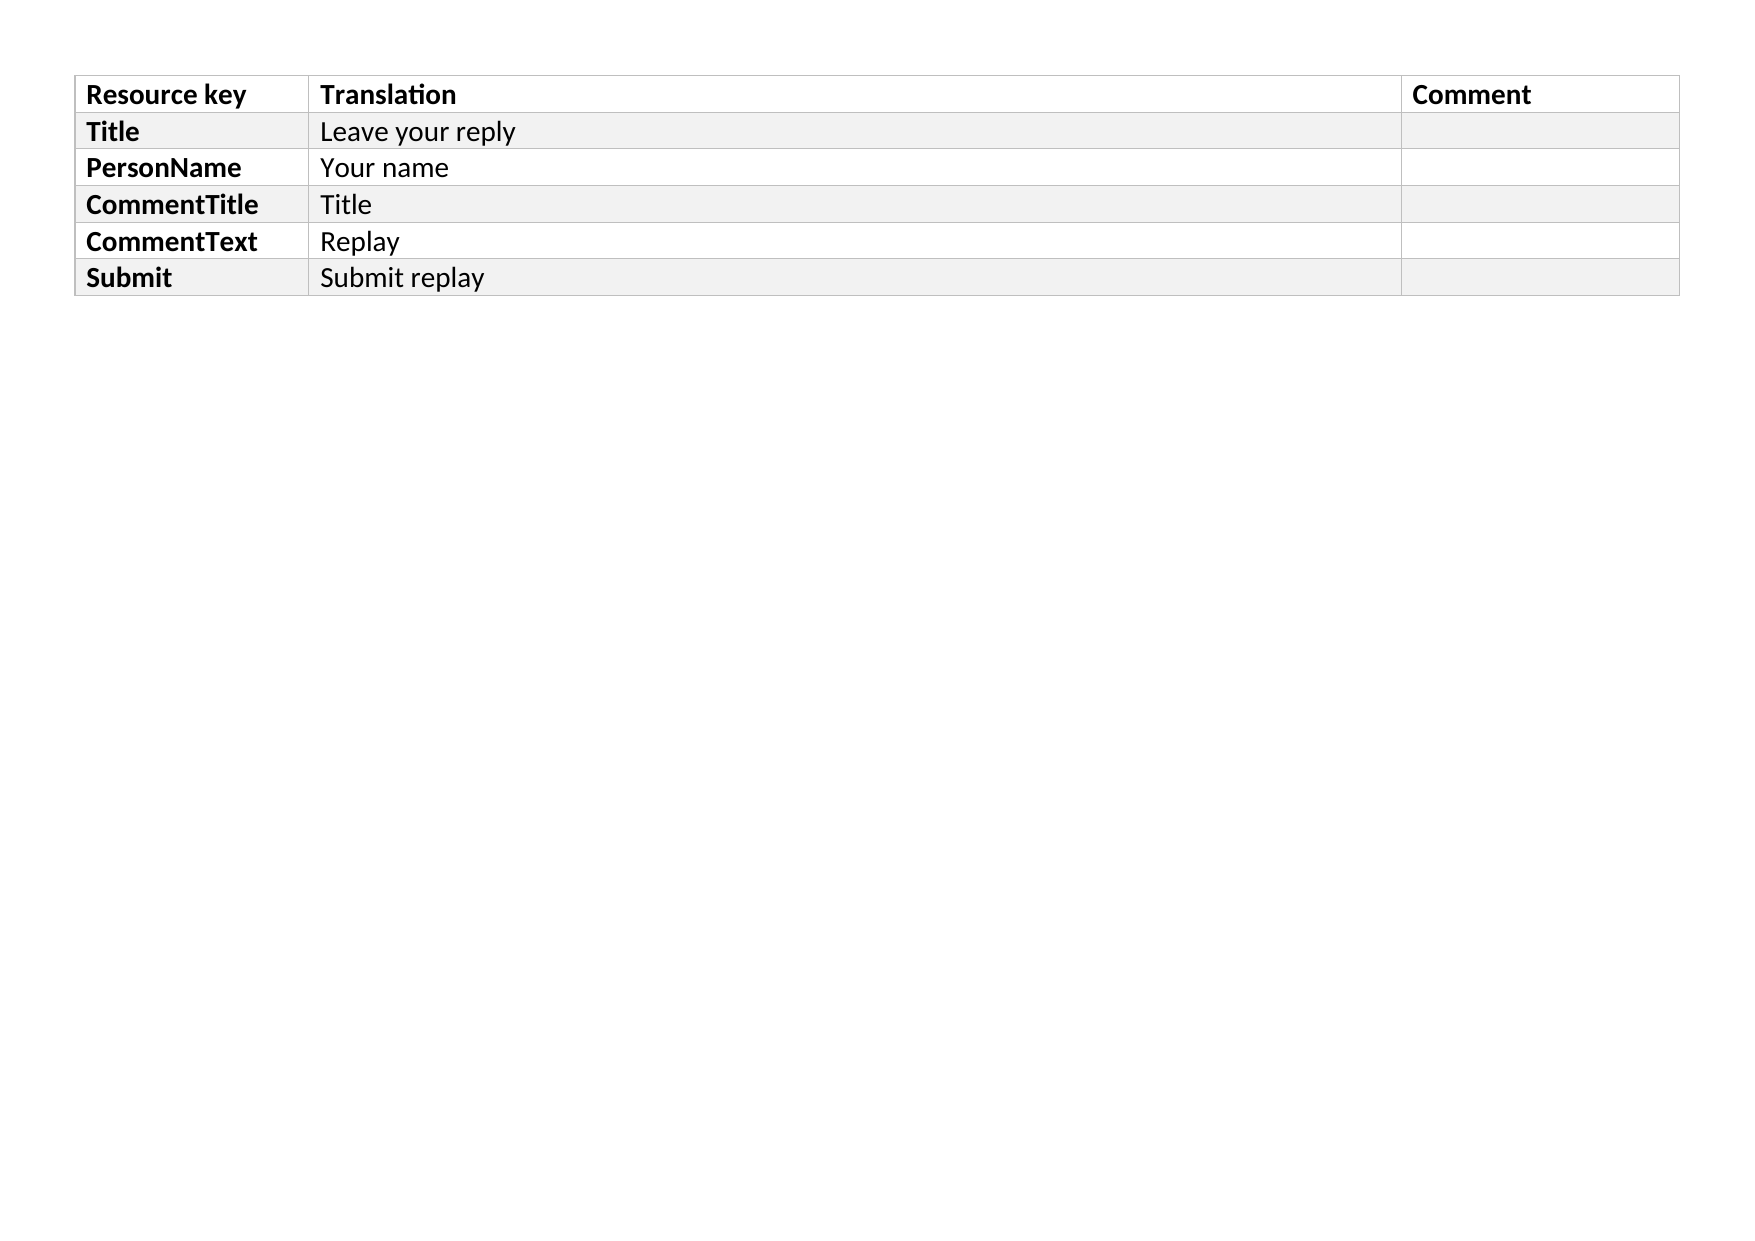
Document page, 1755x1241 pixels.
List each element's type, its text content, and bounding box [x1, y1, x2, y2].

table_cell CommentText [76, 223, 308, 258]
table_cell Replay [309, 223, 1401, 258]
table_cell Submit [76, 259, 308, 295]
table_header Comment [1402, 76, 1679, 112]
table_cell [1402, 259, 1679, 295]
table_cell Title [76, 113, 308, 148]
table_cell [1402, 113, 1679, 148]
table_cell CommentTitle [76, 186, 308, 222]
table_cell [1402, 186, 1679, 222]
table_cell Submit replay [309, 259, 1401, 295]
table_cell PersonName [76, 149, 308, 185]
table_cell Your name [309, 149, 1401, 185]
table_cell [1402, 149, 1679, 185]
table_header Translation [309, 76, 1401, 112]
table_cell Title [309, 186, 1401, 222]
table_header Resource key [76, 76, 308, 112]
table_cell Leave your reply [309, 113, 1401, 148]
table_cell [1402, 223, 1679, 258]
